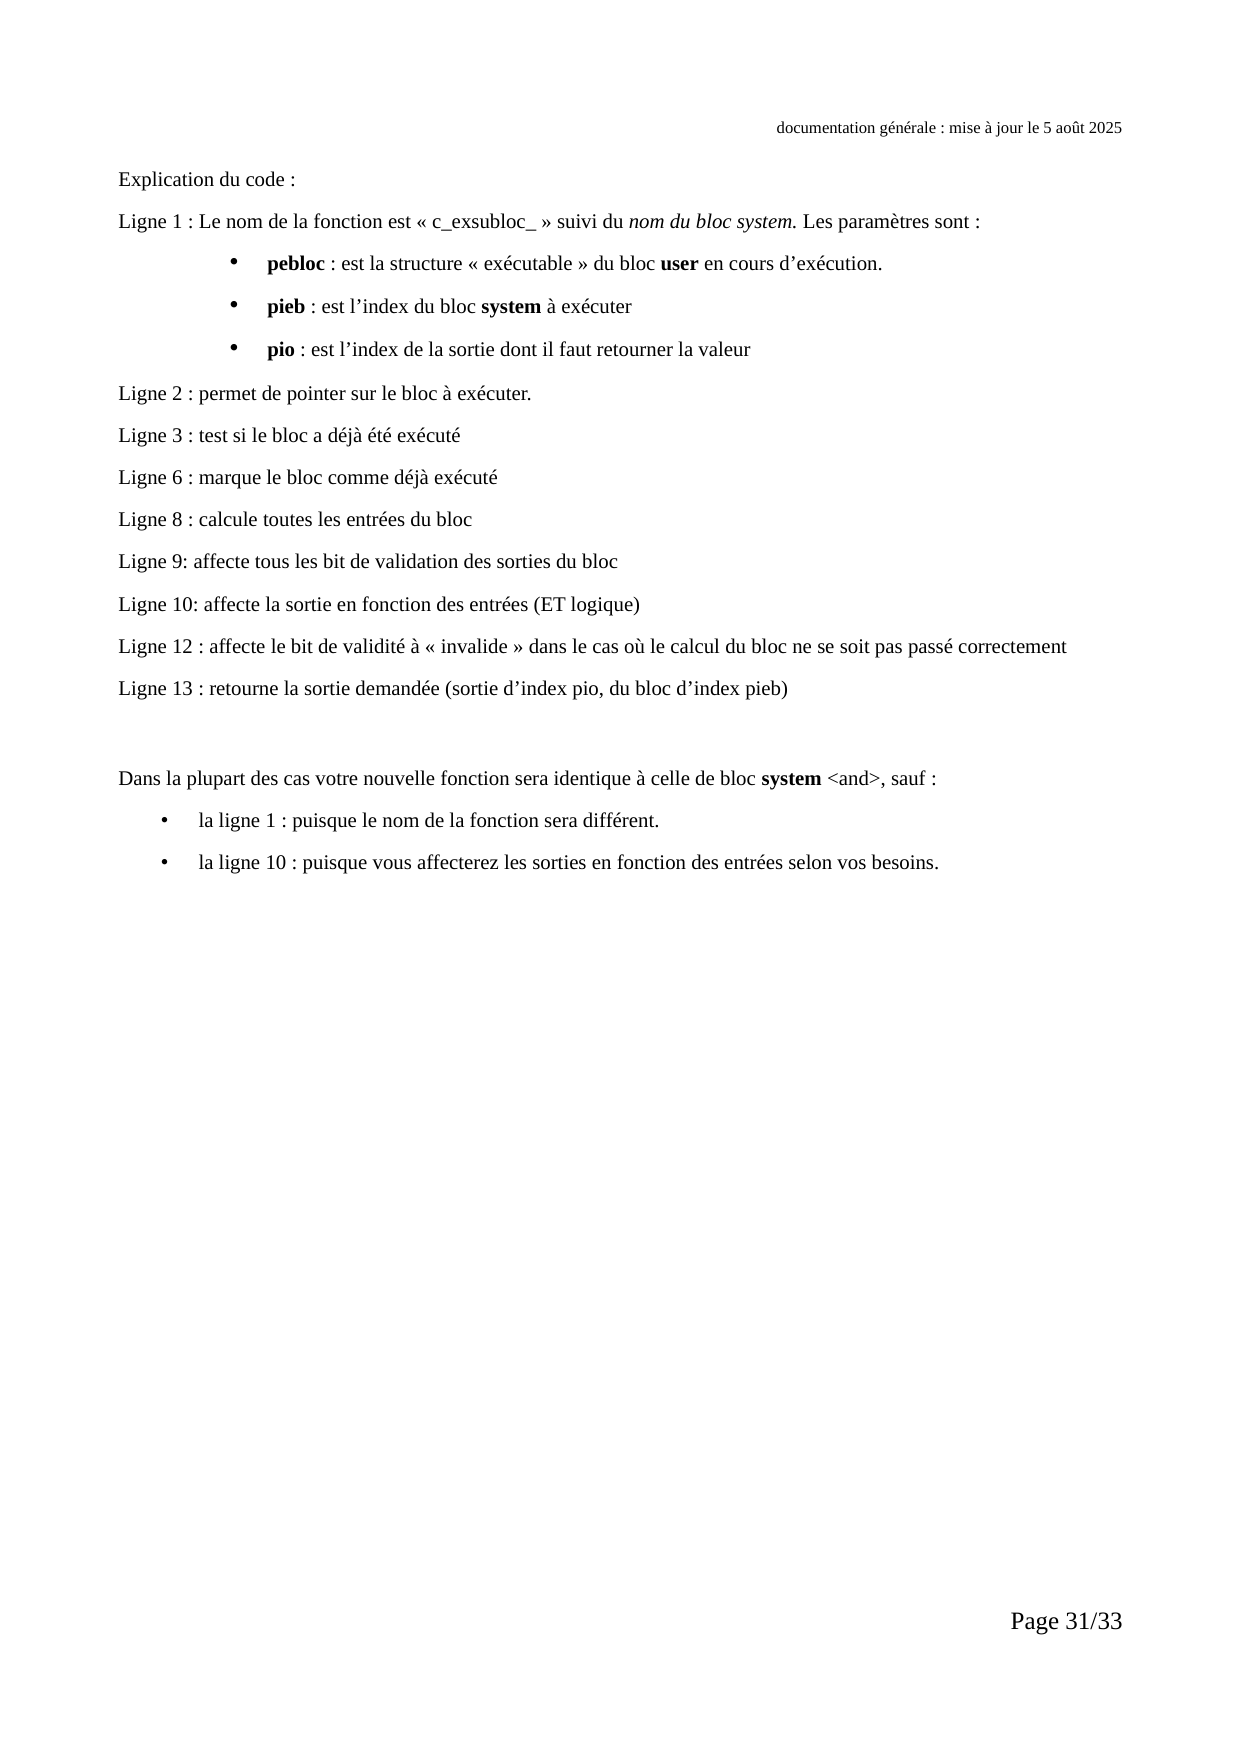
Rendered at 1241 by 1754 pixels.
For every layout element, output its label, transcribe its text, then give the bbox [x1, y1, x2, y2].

text Ligne 3 : test si le bloc a déjà été exécuté [118, 423, 1122, 447]
text Ligne 2 : permet de pointer sur le bloc à exécuter. [118, 381, 1122, 404]
text Ligne 10: affecte la sortie en fonction des entrées (ET logique) [118, 591, 1122, 616]
text Ligne 13 : retourne la sortie demandée (sortie d’index pio, du bloc d’index pieb) [118, 676, 1122, 700]
text Ligne 6 : marque le bloc comme déjà exécuté [118, 465, 1122, 489]
list la ligne 1 : puisque le nom de la fonction sera différent. [161, 808, 1122, 832]
text Explication du code : [118, 167, 1122, 191]
list pieb : est l’index du bloc system à exécuter [229, 294, 1122, 319]
text Ligne 12 : affecte le bit de validité à « invalide » dans le cas où le calcul du bloc ne se soit pas passé correctement [118, 634, 1122, 658]
text Ligne 8 : calcule toutes les entrées du bloc [118, 507, 1122, 531]
text Dans la plupart des cas votre nouvelle fonction sera identique à celle de bloc system <and>, sauf : [118, 766, 1122, 790]
list pebloc : est la structure « exécutable » du bloc user en cours d’exécution. [229, 251, 1122, 276]
list la ligne 10 : puisque vous affecterez les sorties en fonction des entrées selon vos besoins. [161, 850, 1122, 874]
text Ligne 1 : Le nom de la fonction est « c_exsubloc_ » suivi du nom du bloc system. Les paramètres sont : [118, 209, 1122, 233]
text Ligne 9: affecte tous les bit de validation des sorties du bloc [118, 549, 1122, 573]
list pio : est l’index de la sortie dont il faut retourner la valeur [229, 337, 1122, 362]
